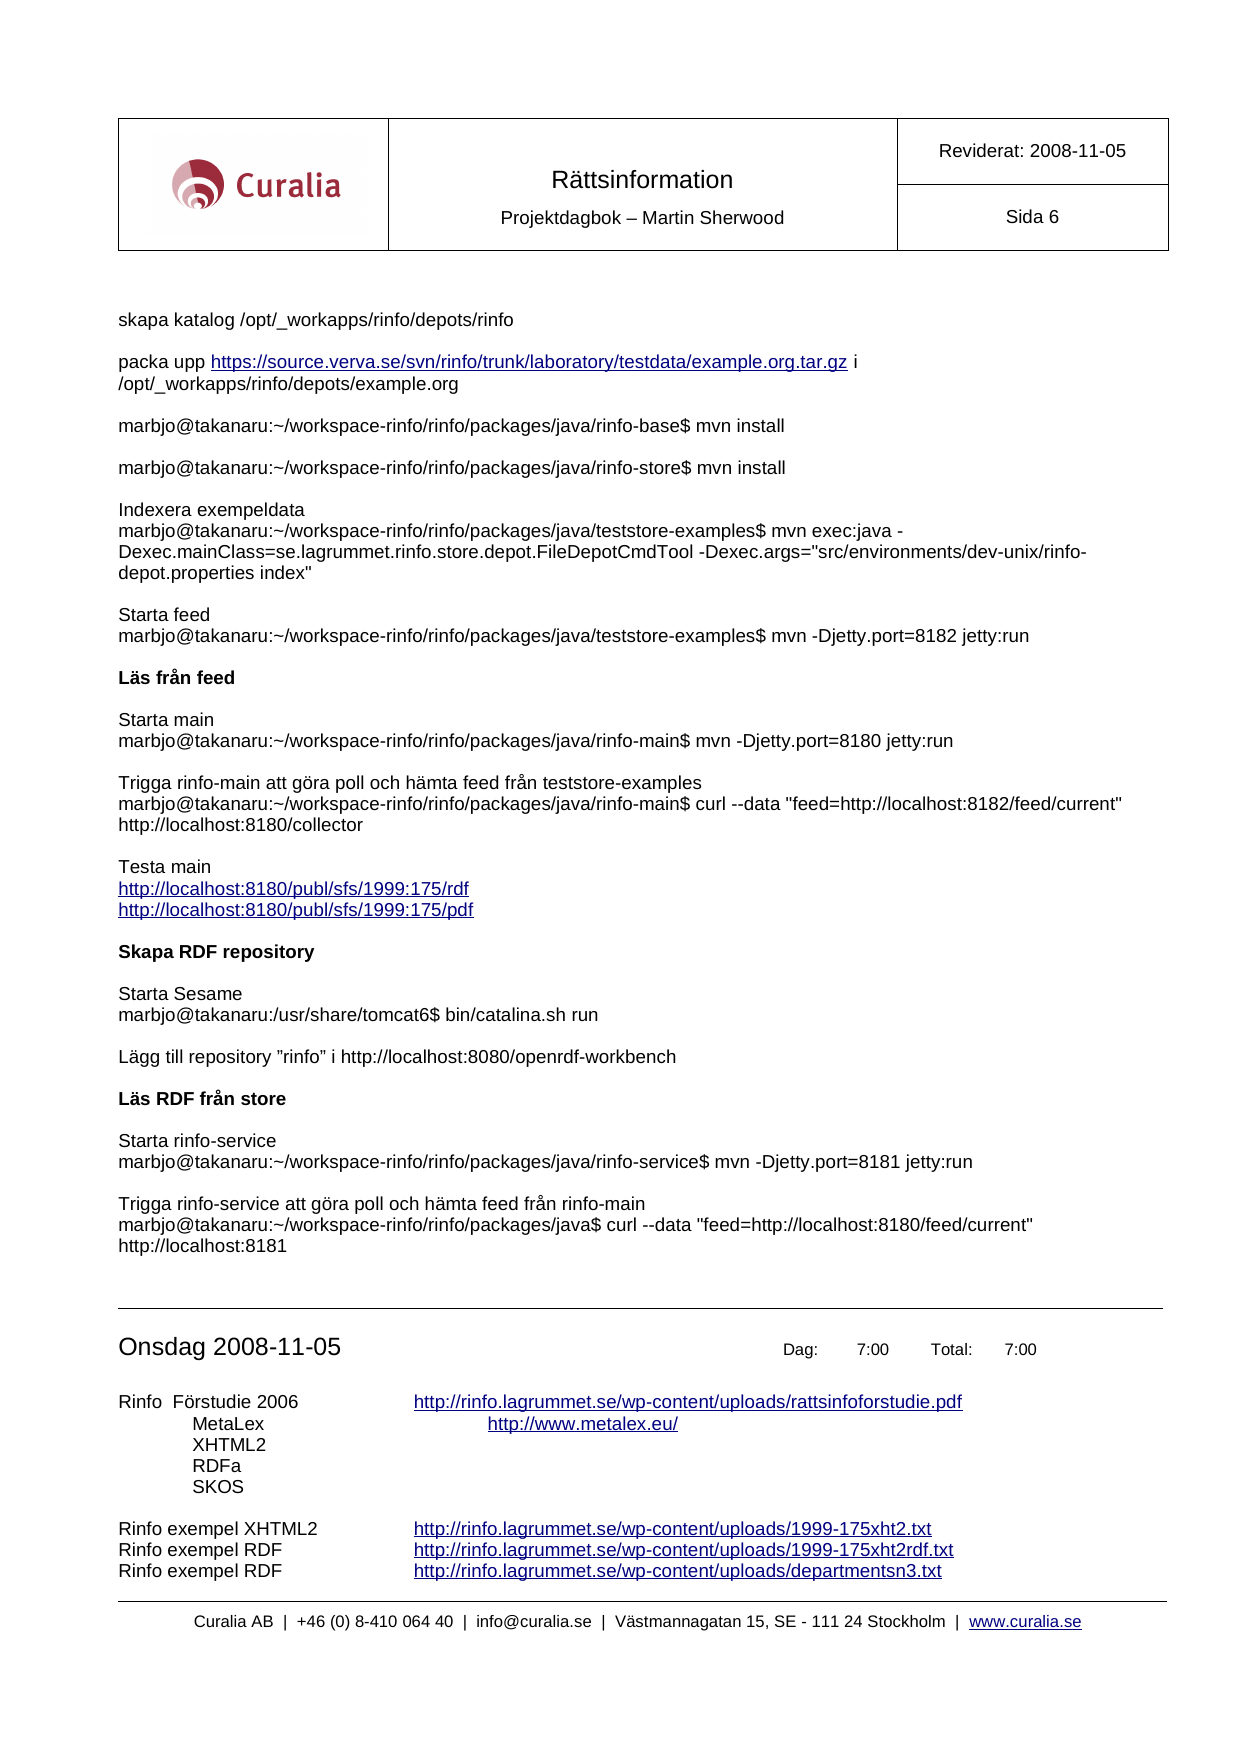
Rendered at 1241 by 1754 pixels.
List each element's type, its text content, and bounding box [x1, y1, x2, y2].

text skapa katalog /opt/_workapps/rinfo/depots/rinfo [118, 310, 1163, 331]
text Rinfo Förstudie 2006 http://rinfo.lagrummet.se/wp-content/uploads/rattsinfoforstudie.pdf [118, 1392, 1163, 1413]
text Starta feed [118, 604, 1163, 625]
text Lägg till repository ”rinfo” i http://localhost:8080/openrdf-workbench [118, 1046, 1163, 1067]
text marbjo@takanaru:~/workspace-rinfo/rinfo/packages/java/rinfo-service$ mvn -Djetty.port=8181 jetty:run [118, 1151, 1163, 1172]
text Testa main [118, 857, 1163, 878]
text http://localhost:8180/publ/sfs/1999:175/pdf [118, 899, 1163, 920]
text http://localhost:8180/publ/sfs/1999:175/rdf [118, 878, 1163, 899]
text marbjo@takanaru:/usr/share/tomcat6$ bin/catalina.sh run [118, 1004, 1163, 1025]
picture [146, 134, 367, 235]
text Starta main [118, 709, 1163, 731]
text Indexera exempeldata [118, 499, 1163, 520]
text SKOS [118, 1476, 1163, 1497]
text Rinfo exempel RDF http://rinfo.lagrummet.se/wp-content/uploads/1999-175xht2rdf.txt [118, 1539, 1163, 1560]
text marbjo@takanaru:~/workspace-rinfo/rinfo/packages/java/rinfo-store$ mvn install [118, 457, 1163, 478]
text Rinfo exempel XHTML2 http://rinfo.lagrummet.se/wp-content/uploads/1999-175xht2.txt [118, 1518, 1163, 1539]
text marbjo@takanaru:~/workspace-rinfo/rinfo/packages/java/rinfo-main$ mvn -Djetty.port=8180 jetty:run [118, 731, 1163, 752]
text marbjo@takanaru:~/workspace-rinfo/rinfo/packages/java$ curl --data "feed=http://localhost:8180/feed/current" http://localhost:8181 [118, 1214, 1163, 1257]
text Trigga rinfo-main att göra poll och hämta feed från teststore-examples [118, 773, 1163, 794]
text marbjo@takanaru:~/workspace-rinfo/rinfo/packages/java/teststore-examples$ mvn exec:java -Dexec.mainClass=se.lagrummet.rinfo.store.depot.FileDepotCmdTool -Dexec.args="src/environments/dev-unix/rinfo-depot.properties index" [118, 520, 1163, 583]
text Läs från feed [118, 667, 1163, 688]
text Starta Sesame [118, 983, 1163, 1004]
subtitle Onsdag 2008-11-05 Dag: 7:00 Total: 7:00 [118, 1333, 1163, 1361]
text Trigga rinfo-service att göra poll och hämta feed från rinfo-main [118, 1193, 1163, 1214]
text Skapa RDF repository [118, 941, 1163, 962]
text marbjo@takanaru:~/workspace-rinfo/rinfo/packages/java/rinfo-main$ curl --data "feed=http://localhost:8182/feed/current" http://localhost:8180/collector [118, 794, 1163, 836]
text Läs RDF från store [118, 1088, 1163, 1109]
text marbjo@takanaru:~/workspace-rinfo/rinfo/packages/java/rinfo-base$ mvn install [118, 415, 1163, 436]
text Starta rinfo-service [118, 1130, 1163, 1151]
text marbjo@takanaru:~/workspace-rinfo/rinfo/packages/java/teststore-examples$ mvn -Djetty.port=8182 jetty:run [118, 625, 1163, 646]
text MetaLex http://www.metalex.eu/ [118, 1413, 1163, 1434]
text RDFa [118, 1455, 1163, 1476]
text XHTML2 [118, 1434, 1163, 1455]
text packa upp https://source.verva.se/svn/rinfo/trunk/laboratory/testdata/example.org.tar.gz i /opt/_workapps/rinfo/depots/example.org [118, 352, 1163, 394]
text Rinfo exempel RDF http://rinfo.lagrummet.se/wp-content/uploads/departmentsn3.txt [118, 1560, 1163, 1581]
